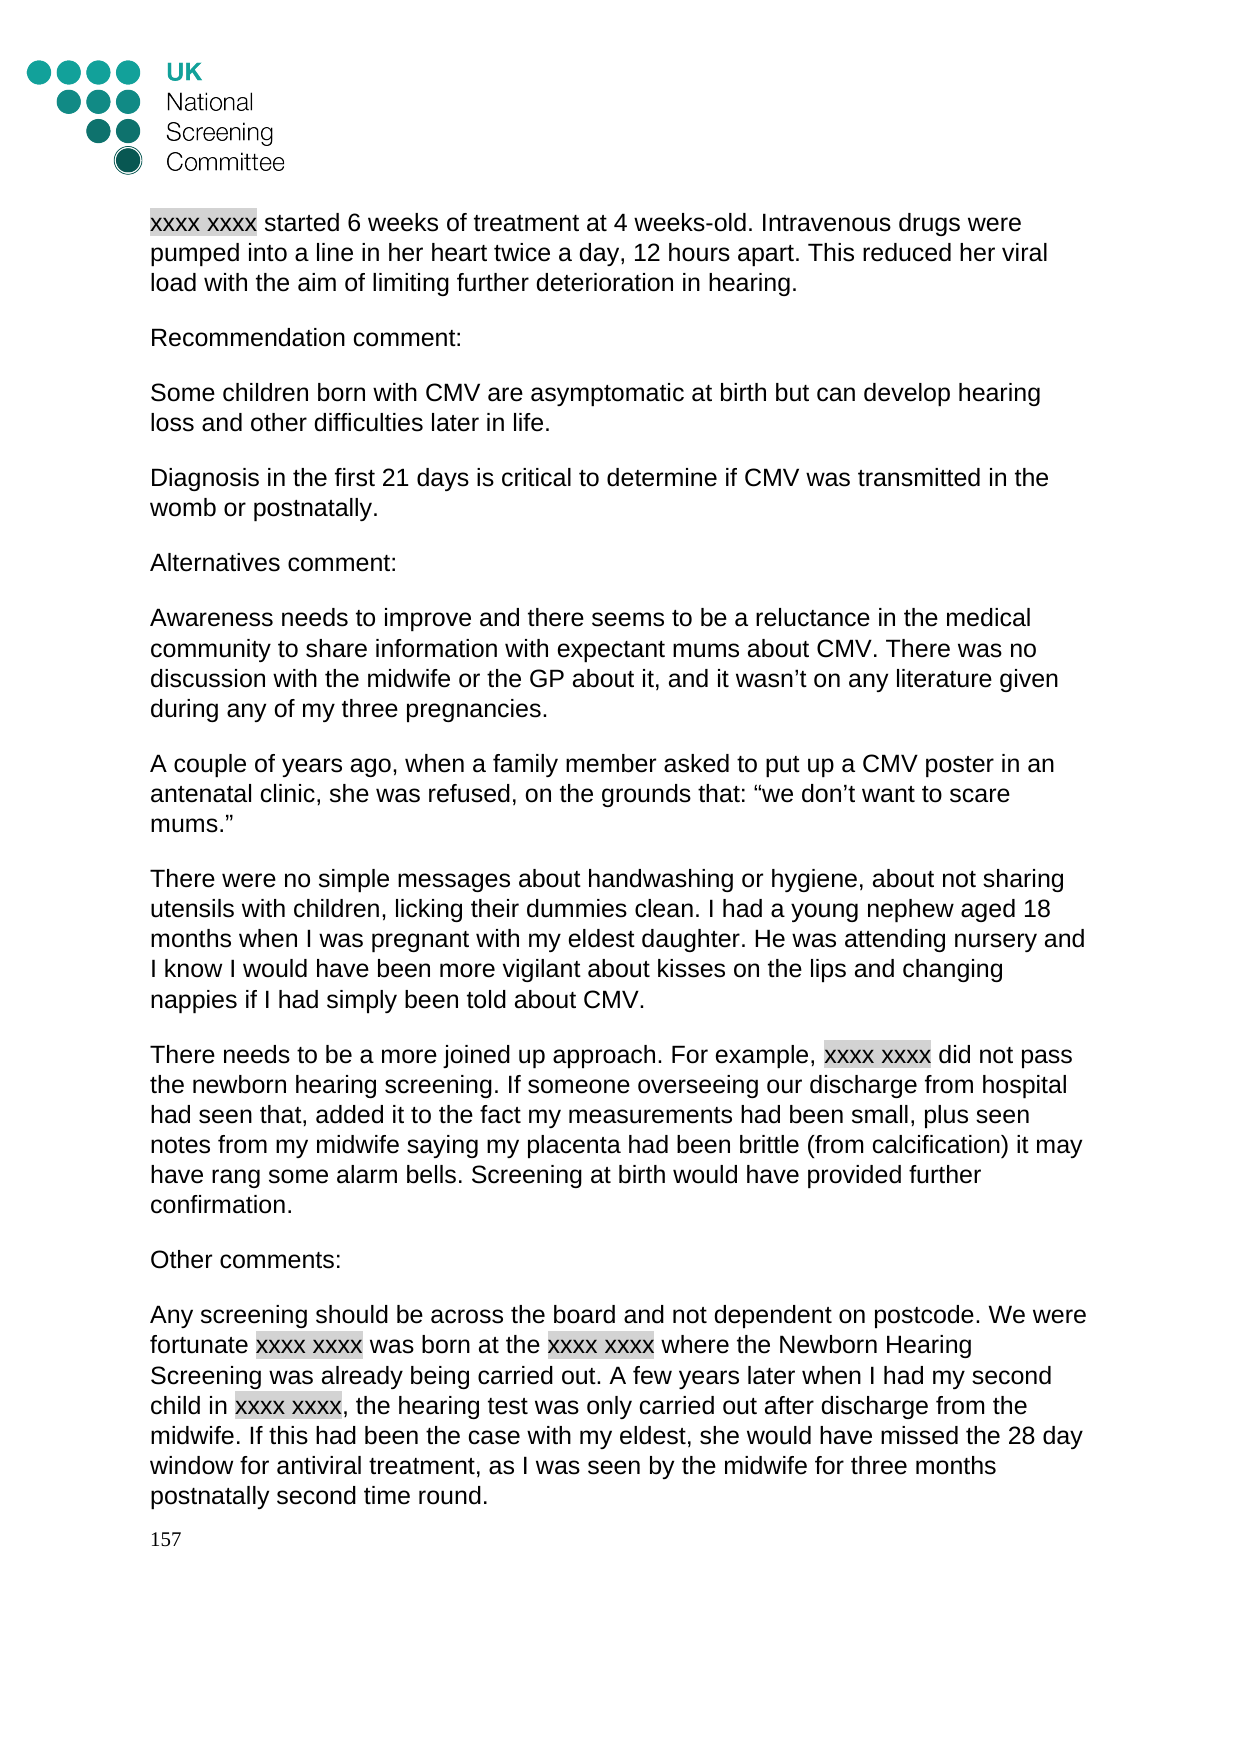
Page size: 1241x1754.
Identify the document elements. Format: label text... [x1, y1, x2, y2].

text xxxx xxxx started 6 weeks of treatment at 4 weeks-old. Intravenous drugs were pumped into a line in her heart twice a day, 12 hours apart. This reduced her viral load with the aim of limiting further deterioration in hearing. [150, 207, 1090, 296]
text A couple of years ago, when a family member asked to put up a CMV poster in an antenatal clinic, she was refused, on the grounds that: “we don’t want to scare mums.” [150, 749, 1090, 838]
text Any screening should be across the board and not dependent on postcode. We were fortunate xxxx xxxx was born at the xxxx xxxx where the Newborn Hearing Screening was already being carried out. A few years later when I had my second child in xxxx xxxx, the hearing test was only carried out after discharge from the midwife. If this had been the case with my eldest, she would have missed the 28 day window for antiviral treatment, as I was seen by the midwife for three months postnatally second time round. [150, 1300, 1090, 1510]
text Awareness needs to improve and there seems to be a reluctance in the medical community to share information with expectant mums about CMV. There was no discussion with the midwife or the GP about it, and it wasn’t on any literature given during any of my three pregnancies. [150, 603, 1090, 722]
text Other comments: [150, 1245, 1090, 1274]
text Alternatives comment: [150, 548, 1090, 577]
text There were no simple messages about handwashing or hygiene, about not sharing utensils with children, licking their dummies clean. I had a young nephew aged 18 months when I was pregnant with my eldest daughter. He was attending nursery and I know I would have been more vigilant about kisses on the lips and changing nappies if I had simply been told about CMV. [150, 864, 1090, 1013]
text Diagnosis in the first 21 days is critical to determine if CMV was transmitted in the womb or postnatally. [150, 463, 1090, 522]
text Recommendation comment: [150, 323, 1090, 352]
text There needs to be a more joined up approach. For example, xxxx xxxx did not pass the newborn hearing screening. If someone overseeing our discharge from hospital had seen that, added it to the fact my measurements had been small, plus seen notes from my midwife saying my placenta had been brittle (from calcification) it may have rang some alarm bells. Screening at birth would have provided further confirmation. [150, 1040, 1090, 1219]
text Some children born with CMV are asymptomatic at birth but can develop hearing loss and other difficulties later in life. [150, 378, 1090, 437]
